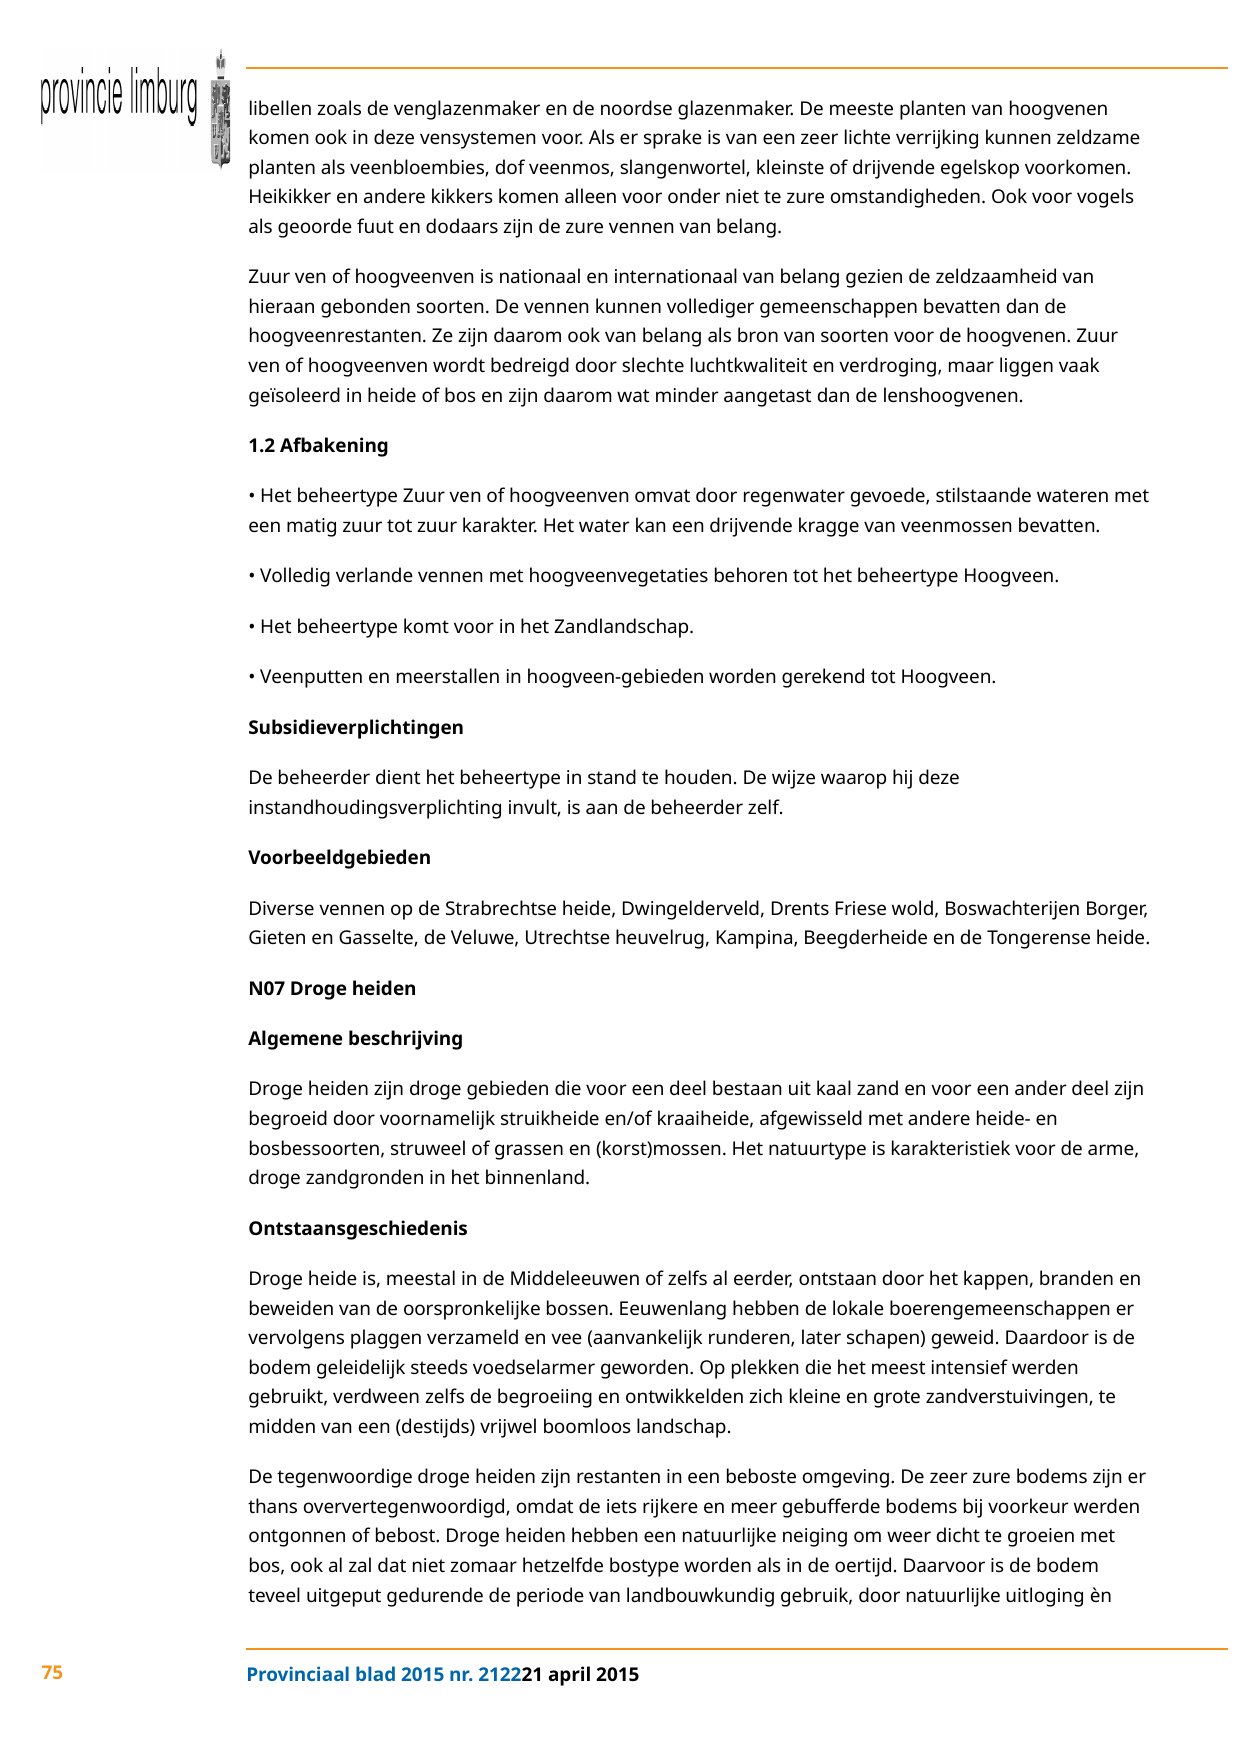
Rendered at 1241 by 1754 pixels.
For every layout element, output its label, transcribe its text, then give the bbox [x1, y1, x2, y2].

text libellen zoals de venglazenmaker en de noordse glazenmaker. De meeste planten van hoogvenen komen ook in deze vensystemen voor. Als er sprake is van een zeer lichte verrijking kunnen zeldzame planten als veenbloembies, dof veenmos, slangenwortel, kleinste of drijvende egelskop voorkomen. Heikikker en andere kikkers komen alleen voor onder niet te zure omstandigheden. Ook voor vogels als geoorde fuut en dodaars zijn de zure vennen van belang. [248, 95, 1152, 239]
text 1.2 Afbakening [248, 432, 1152, 458]
text • Veenputten en meerstallen in hoogveen-gebieden worden gerekend tot Hoogveen. [248, 663, 1152, 689]
text • Volledig verlande vennen met hoogveenvegetaties behoren tot het beheertype Hoogveen. [248, 563, 1152, 588]
text Diverse vennen op de Strabrechtse heide, Dwingelderveld, Drents Friese wold, Boswachterijen Borger, Gieten en Gasselte, de Veluwe, Utrechtse heuvelrug, Kampina, Beegderheide en de Tongerense heide. [248, 895, 1152, 950]
text Subsidieverplichtingen [248, 714, 1152, 740]
text Droge heiden zijn droge gebieden die voor een deel bestaan uit kaal zand en voor een ander deel zijn begroeid door voornamelijk struikheide en/of kraaiheide, afgewisseld met andere heide- en bosbessoorten, struweel of grassen en (korst)mossen. Het natuurtype is karakteristiek voor de arme, droge zandgronden in het binnenland. [248, 1076, 1152, 1190]
picture [41, 47, 231, 172]
text • Het beheertype Zuur ven of hoogveenven omvat door regenwater gevoede, stilstaande wateren met een matig zuur tot zuur karakter. Het water kan een drijvende kragge van veenmossen bevatten. [248, 483, 1152, 538]
text Droge heide is, meestal in de Middeleeuwen of zelfs al eerder, ontstaan door het kappen, branden en beweiden van de oorspronkelijke bossen. Eeuwenlang hebben de lokale boerengemeenschappen er vervolgens plaggen verzameld en vee (aanvankelijk runderen, later schapen) geweid. Daardoor is de bodem geleidelijk steeds voedselarmer geworden. Op plekken die het meest intensief werden gebruikt, verdween zelfs de begroeiing en ontwikkelden zich kleine en grote zandverstuivingen, te midden van een (destijds) vrijwel boomloos landschap. [248, 1265, 1152, 1439]
text Voorbeeldgebieden [248, 844, 1152, 870]
text Zuur ven of hoogveenven is nationaal en internationaal van belang gezien de zeldzaamheid van hieraan gebonden soorten. De vennen kunnen vollediger gemeenschappen bevatten dan de hoogveenrestanten. Ze zijn daarom ook van belang als bron van soorten voor de hoogvenen. Zuur ven of hoogveenven wordt bedreigd door slechte luchtkwaliteit en verdroging, maar liggen vaak geïsoleerd in heide of bos en zijn daarom wat minder aangetast dan de lenshoogvenen. [248, 263, 1152, 408]
text N07 Droge heiden [248, 975, 1152, 1001]
text Algemene beschrijving [248, 1025, 1152, 1051]
text De tegenwoordige droge heiden zijn restanten in een beboste omgeving. De zeer zure bodems zijn er thans oververtegenwoordigd, omdat de iets rijkere en meer gebufferde bodems bij voorkeur werden ontgonnen of bebost. Droge heiden hebben een natuurlijke neiging om weer dicht te groeien met bos, ook al zal dat niet zomaar hetzelfde bostype worden als in de oertijd. Daarvoor is de bodem teveel uitgeput gedurende de periode van landbouwkundig gebruik, door natuurlijke uitloging èn [248, 1463, 1152, 1608]
text • Het beheertype komt voor in het Zandlandschap. [248, 613, 1152, 639]
text Ontstaansgeschiedenis [248, 1215, 1152, 1241]
text De beheerder dient het beheertype in stand te houden. De wijze waarop hij deze instandhoudingsverplichting invult, is aan de beheerder zelf. [248, 764, 1152, 820]
